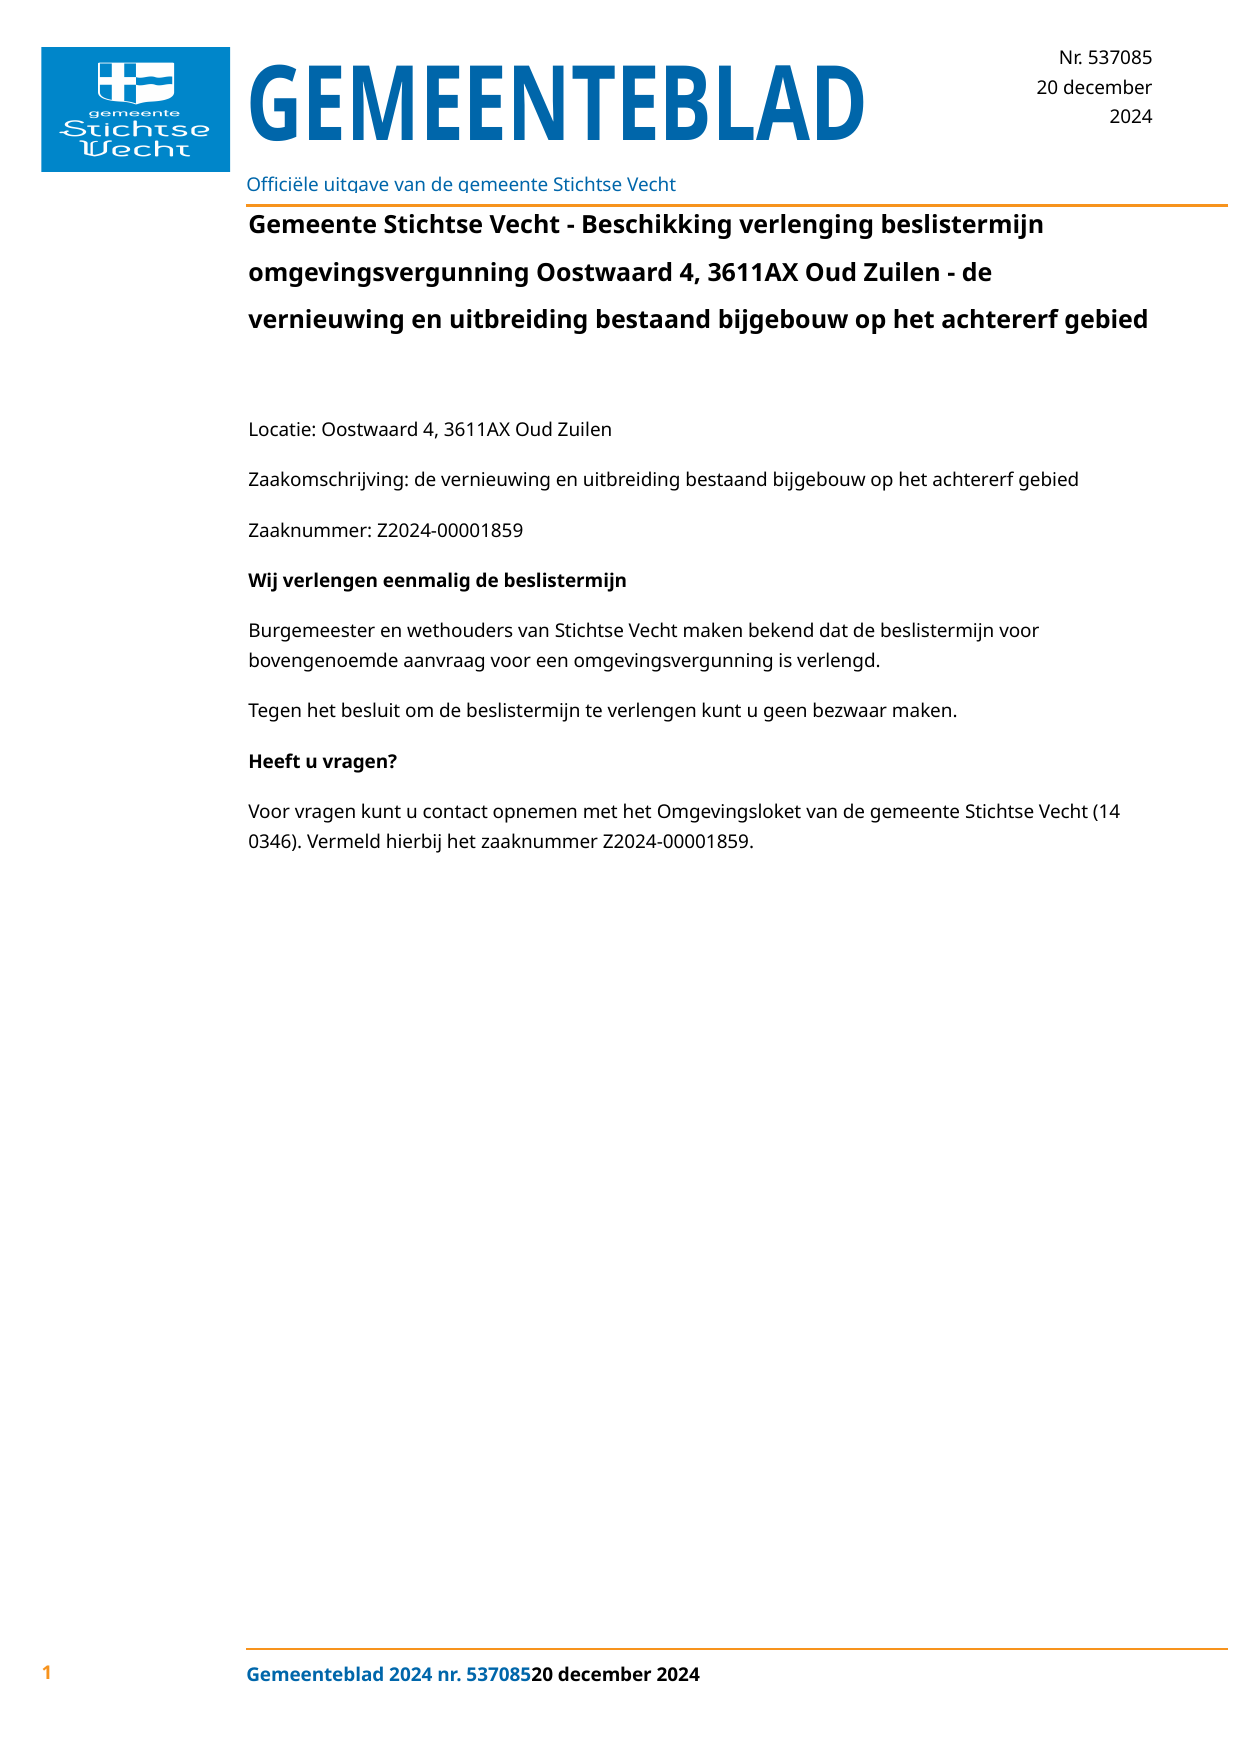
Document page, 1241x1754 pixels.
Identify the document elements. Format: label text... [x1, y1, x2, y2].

text Locatie: Oostwaard 4, 3611AX Oud Zuilen [248, 416, 1152, 442]
text Zaakomschrijving: de vernieuwing en uitbreiding bestaand bijgebouw op het achtererf gebied [248, 466, 1152, 492]
text Voor vragen kunt u contact opnemen met het Omgevingsloket van de gemeente Stichtse Vecht (14 0346). Vermeld hierbij het zaaknummer Z2024-00001859. [248, 798, 1152, 854]
text Burgemeester en wethouders van Stichtse Vecht maken bekend dat de beslistermijn voor bovengenoemde aanvraag voor een omgevingsvergunning is verlengd. [248, 618, 1152, 673]
text Zaaknummer: Z2024-00001859 [248, 517, 1152, 542]
text Wij verlengen eenmalig de beslistermijn [248, 567, 1152, 593]
text Gemeente Stichtse Vecht - Beschikking verlenging beslistermijn omgevingsvergunning Oostwaard 4, 3611AX Oud Zuilen - de vernieuwing en uitbreiding bestaand bijgebouw op het achtererf gebied [248, 207, 1152, 336]
picture [137, 63, 174, 103]
text Tegen het besluit om de beslistermijn te verlengen kunt u geen bezwaar maken. [248, 698, 1152, 723]
picture [99, 63, 135, 101]
text Heeft u vragen? [248, 748, 1152, 774]
